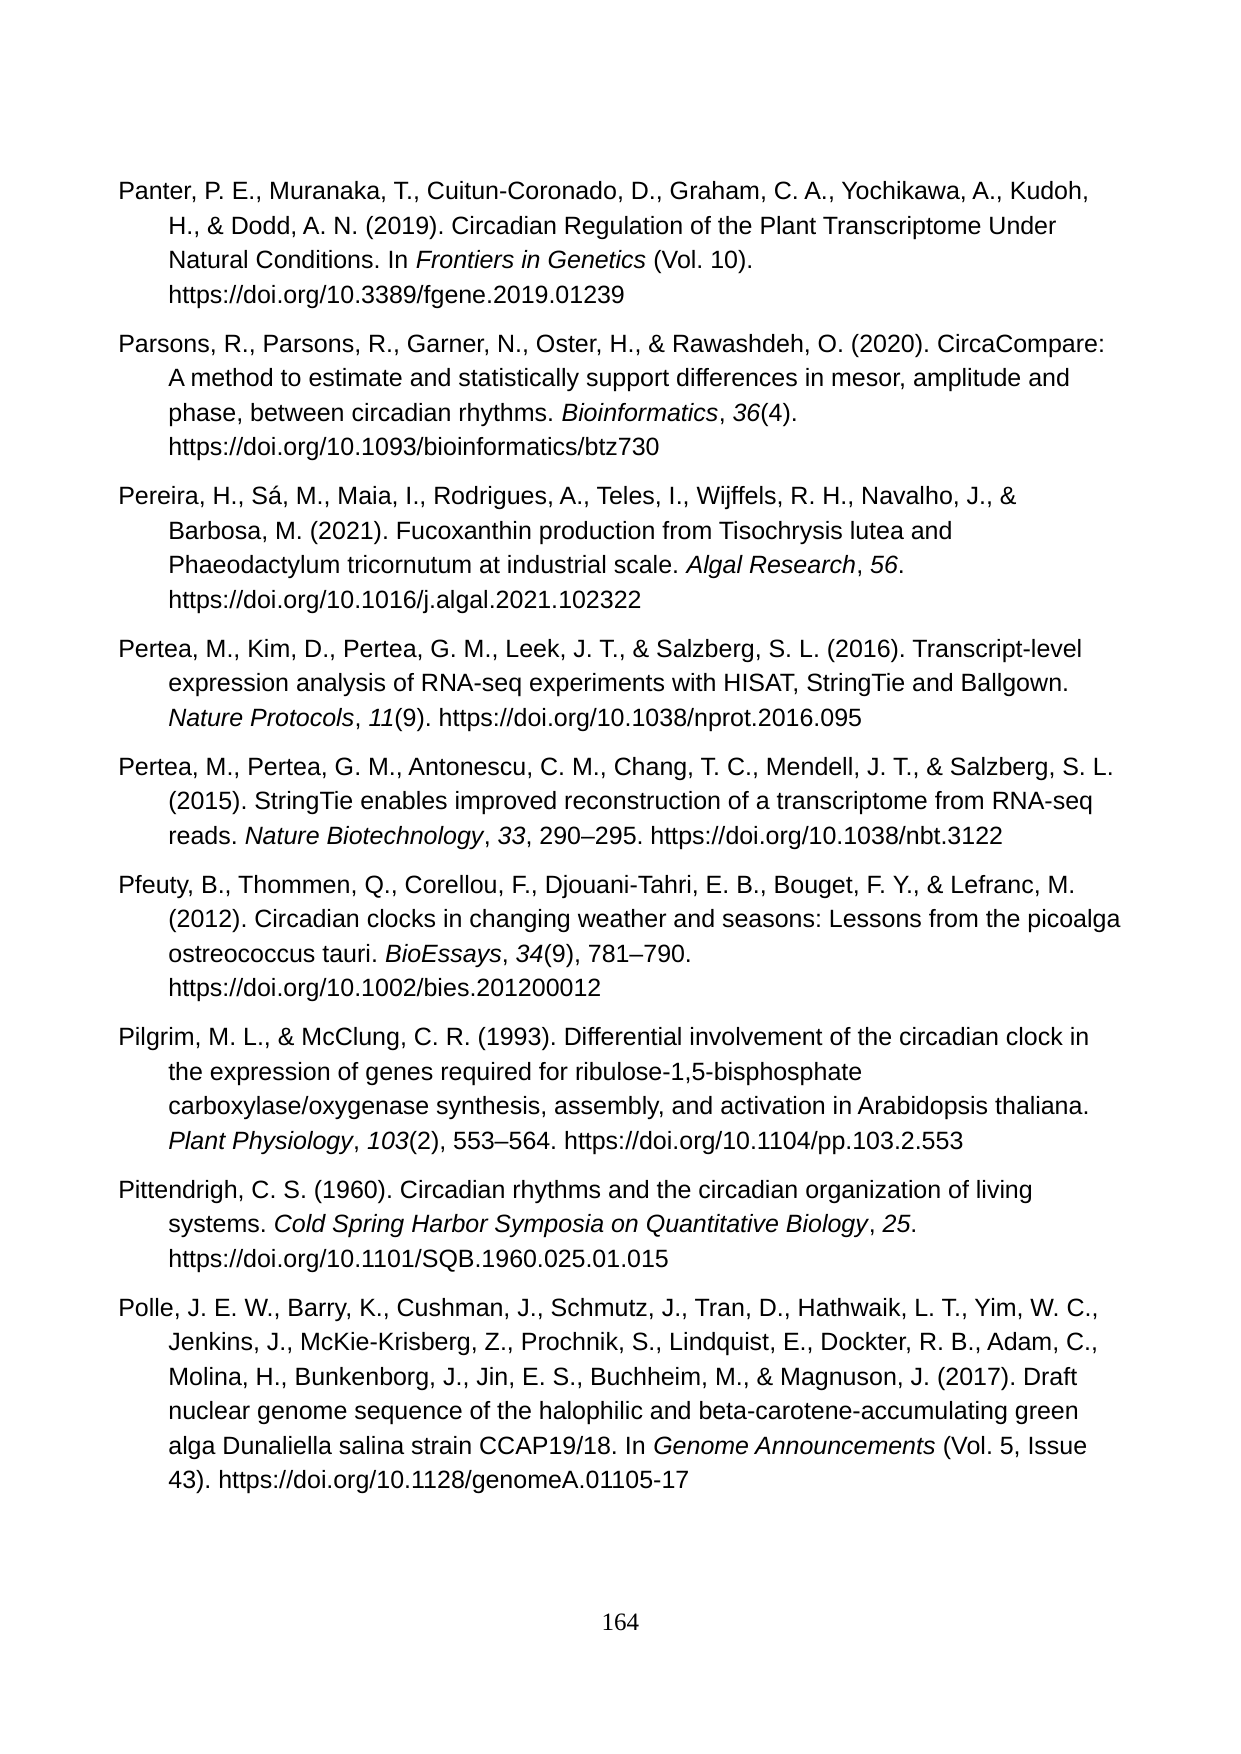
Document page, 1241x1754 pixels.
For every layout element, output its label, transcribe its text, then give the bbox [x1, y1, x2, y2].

text Pilgrim, M. L., & McClung, C. R. (1993). Differential involvement of the circadian clock in the expression of genes required for ribulose-1,5-bisphosphate carboxylase/oxygenase synthesis, assembly, and activation in Arabidopsis thaliana. Plant Physiology, 103(2), 553–564. https://doi.org/10.1104/pp.103.2.553 [118, 1022, 1122, 1154]
text Pereira, H., Sá, M., Maia, I., Rodrigues, A., Teles, I., Wijffels, R. H., Navalho, J., & Barbosa, M. (2021). Fucoxanthin production from Tisochrysis lutea and Phaeodactylum tricornutum at industrial scale. Algal Research, 56. https://doi.org/10.1016/j.algal.2021.102322 [118, 481, 1122, 613]
text Pertea, M., Pertea, G. M., Antonescu, C. M., Chang, T. C., Mendell, J. T., & Salzberg, S. L. (2015). StringTie enables improved reconstruction of a transcriptome from RNA-seq reads. Nature Biotechnology, 33, 290–295. https://doi.org/10.1038/nbt.3122 [118, 752, 1122, 849]
text Pfeuty, B., Thommen, Q., Corellou, F., Djouani-Tahri, E. B., Bouget, F. Y., & Lefranc, M. (2012). Circadian clocks in changing weather and seasons: Lessons from the picoalga ostreococcus tauri. BioEssays, 34(9), 781–790. https://doi.org/10.1002/bies.201200012 [118, 870, 1122, 1002]
text Parsons, R., Parsons, R., Garner, N., Oster, H., & Rawashdeh, O. (2020). CircaCompare: A method to estimate and statistically support differences in mesor, amplitude and phase, between circadian rhythms. Bioinformatics, 36(4). https://doi.org/10.1093/bioinformatics/btz730 [118, 329, 1122, 461]
text Pertea, M., Kim, D., Pertea, G. M., Leek, J. T., & Salzberg, S. L. (2016). Transcript-level expression analysis of RNA-seq experiments with HISAT, StringTie and Ballgown. Nature Protocols, 11(9). https://doi.org/10.1038/nprot.2016.095 [118, 634, 1122, 732]
text Panter, P. E., Muranaka, T., Cuitun-Coronado, D., Graham, C. A., Yochikawa, A., Kudoh, H., & Dodd, A. N. (2019). Circadian Regulation of the Plant Transcriptome Under Natural Conditions. In Frontiers in Genetics (Vol. 10). https://doi.org/10.3389/fgene.2019.01239 [118, 176, 1122, 308]
text Polle, J. E. W., Barry, K., Cushman, J., Schmutz, J., Tran, D., Hathwaik, L. T., Yim, W. C., Jenkins, J., McKie-Krisberg, Z., Prochnik, S., Lindquist, E., Dockter, R. B., Adam, C., Molina, H., Bunkenborg, J., Jin, E. S., Buchheim, M., & Magnuson, J. (2017). Draft nuclear genome sequence of the halophilic and beta-carotene-accumulating green alga Dunaliella salina strain CCAP19/18. In Genome Announcements (Vol. 5, Issue 43). https://doi.org/10.1128/genomeA.01105-17 [118, 1293, 1122, 1494]
text Pittendrigh, C. S. (1960). Circadian rhythms and the circadian organization of living systems. Cold Spring Harbor Symposia on Quantitative Biology, 25. https://doi.org/10.1101/SQB.1960.025.01.015 [118, 1175, 1122, 1273]
